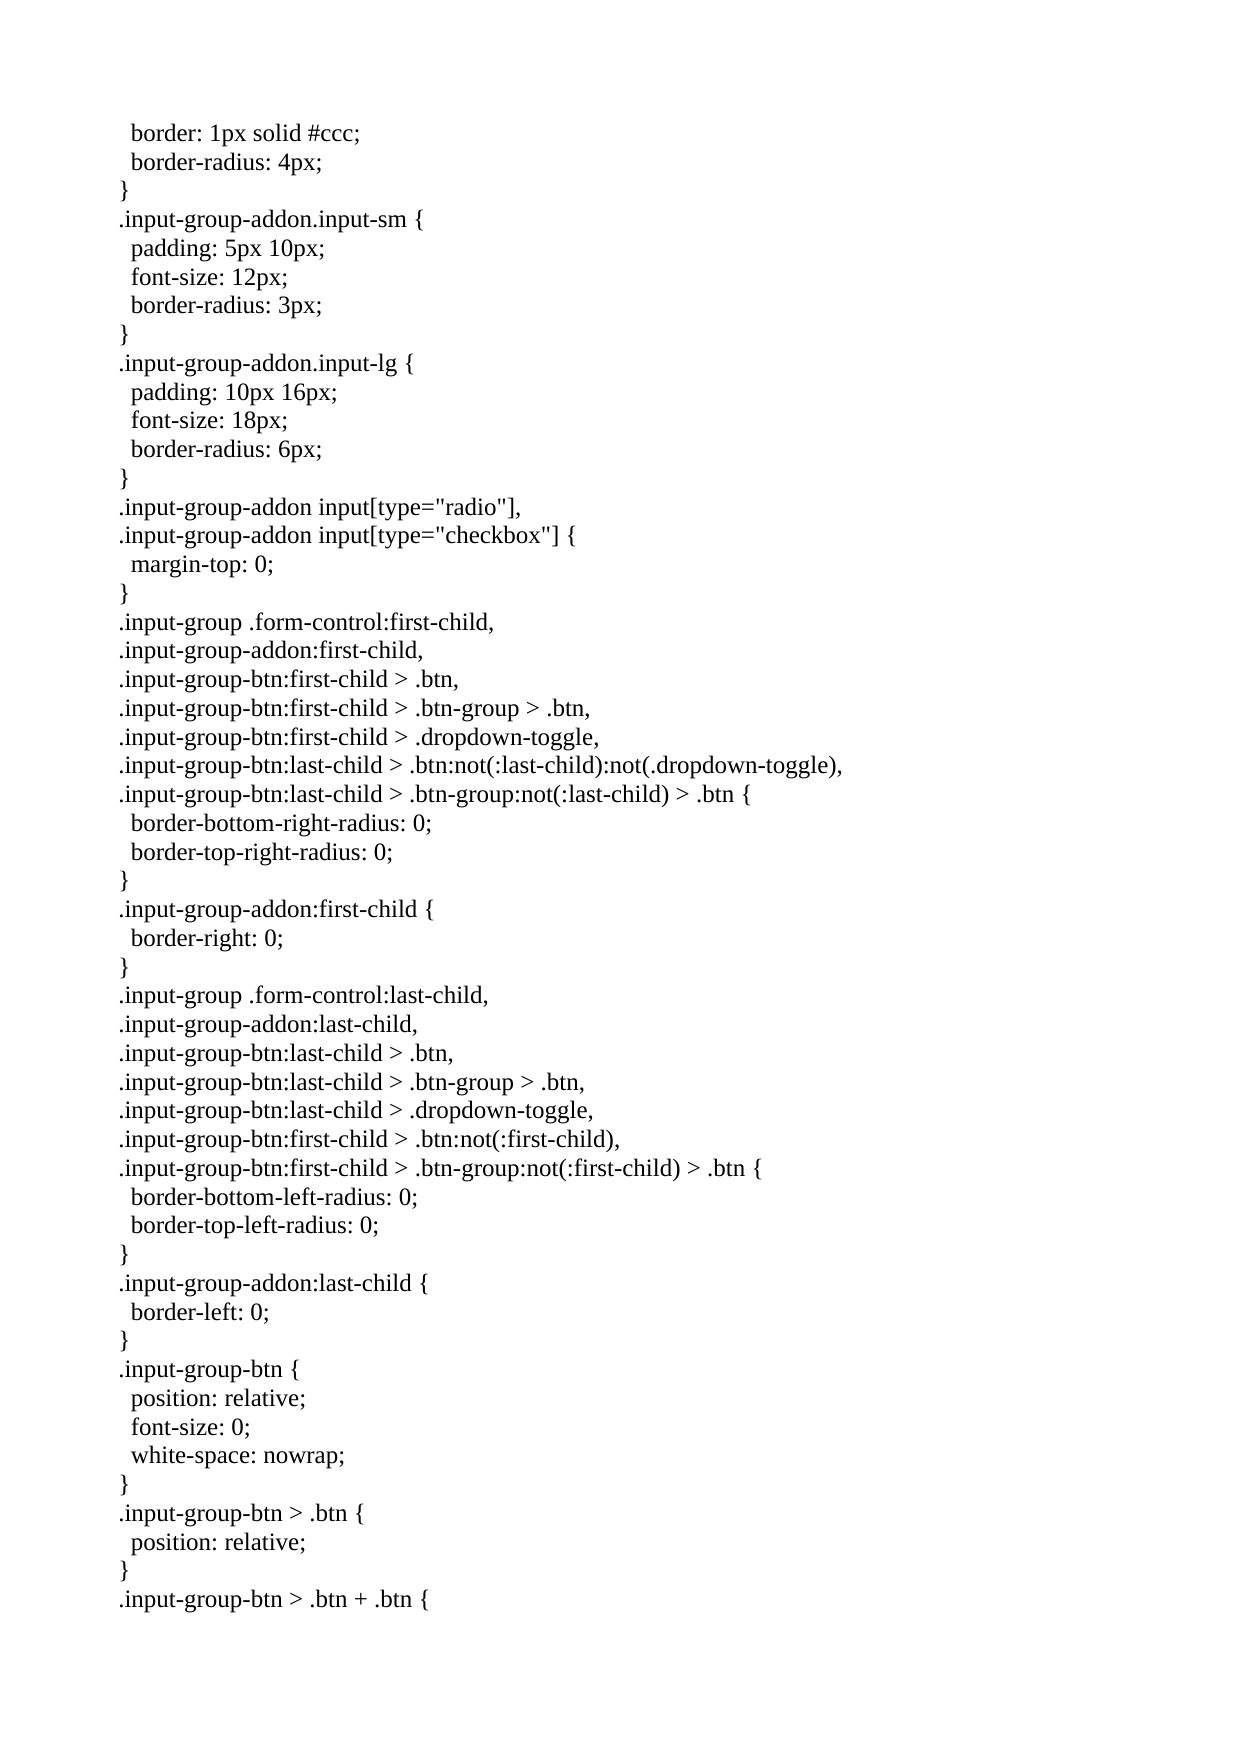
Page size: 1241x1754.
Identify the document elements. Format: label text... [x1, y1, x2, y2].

text .input-group-addon:last-child { [118, 1268, 1122, 1297]
text } [118, 319, 1122, 348]
text .input-group-addon.input-sm { [118, 204, 1122, 233]
text .input-group-addon:first-child { [118, 894, 1122, 923]
text } [118, 176, 1122, 204]
text .input-group-btn:last-child > .btn:not(:last-child):not(.dropdown-toggle), [118, 751, 1122, 779]
text border-bottom-right-radius: 0; [118, 808, 1122, 837]
text border-left: 0; [118, 1297, 1122, 1326]
text .input-group-btn { [118, 1354, 1122, 1383]
text padding: 10px 16px; [118, 377, 1122, 406]
text white-space: nowrap; [118, 1441, 1122, 1469]
text font-size: 12px; [118, 262, 1122, 291]
text .input-group-btn:first-child > .btn-group > .btn, [118, 693, 1122, 722]
text .input-group .form-control:last-child, [118, 981, 1122, 1009]
text border-top-right-radius: 0; [118, 837, 1122, 866]
text } [118, 463, 1122, 492]
text } [118, 1239, 1122, 1268]
text border: 1px solid #ccc; [118, 118, 1122, 147]
text .input-group-addon input[type="checkbox"] { [118, 521, 1122, 549]
text .input-group .form-control:first-child, [118, 607, 1122, 636]
text .input-group-btn > .btn { [118, 1498, 1122, 1527]
text } [118, 866, 1122, 894]
text .input-group-btn > .btn + .btn { [118, 1584, 1122, 1613]
text .input-group-addon.input-lg { [118, 348, 1122, 377]
text .input-group-btn:last-child > .btn-group > .btn, [118, 1067, 1122, 1096]
text } [118, 1469, 1122, 1498]
text } [118, 1556, 1122, 1584]
text border-radius: 3px; [118, 291, 1122, 319]
text padding: 5px 10px; [118, 233, 1122, 262]
text } [118, 1326, 1122, 1354]
text .input-group-btn:first-child > .btn, [118, 664, 1122, 693]
text .input-group-btn:last-child > .dropdown-toggle, [118, 1096, 1122, 1124]
text border-radius: 4px; [118, 147, 1122, 176]
text font-size: 0; [118, 1412, 1122, 1441]
text .input-group-btn:last-child > .btn, [118, 1038, 1122, 1067]
text .input-group-btn:first-child > .dropdown-toggle, [118, 722, 1122, 751]
text margin-top: 0; [118, 549, 1122, 578]
text .input-group-btn:first-child > .btn-group:not(:first-child) > .btn { [118, 1153, 1122, 1182]
text } [118, 578, 1122, 607]
text border-right: 0; [118, 923, 1122, 952]
text .input-group-addon:last-child, [118, 1009, 1122, 1038]
text .input-group-addon input[type="radio"], [118, 492, 1122, 521]
text .input-group-btn:last-child > .btn-group:not(:last-child) > .btn { [118, 779, 1122, 808]
text position: relative; [118, 1527, 1122, 1556]
text border-radius: 6px; [118, 434, 1122, 463]
text border-bottom-left-radius: 0; [118, 1182, 1122, 1211]
text border-top-left-radius: 0; [118, 1211, 1122, 1239]
text } [118, 952, 1122, 981]
text .input-group-addon:first-child, [118, 636, 1122, 664]
text font-size: 18px; [118, 406, 1122, 434]
text position: relative; [118, 1383, 1122, 1412]
text .input-group-btn:first-child > .btn:not(:first-child), [118, 1124, 1122, 1153]
